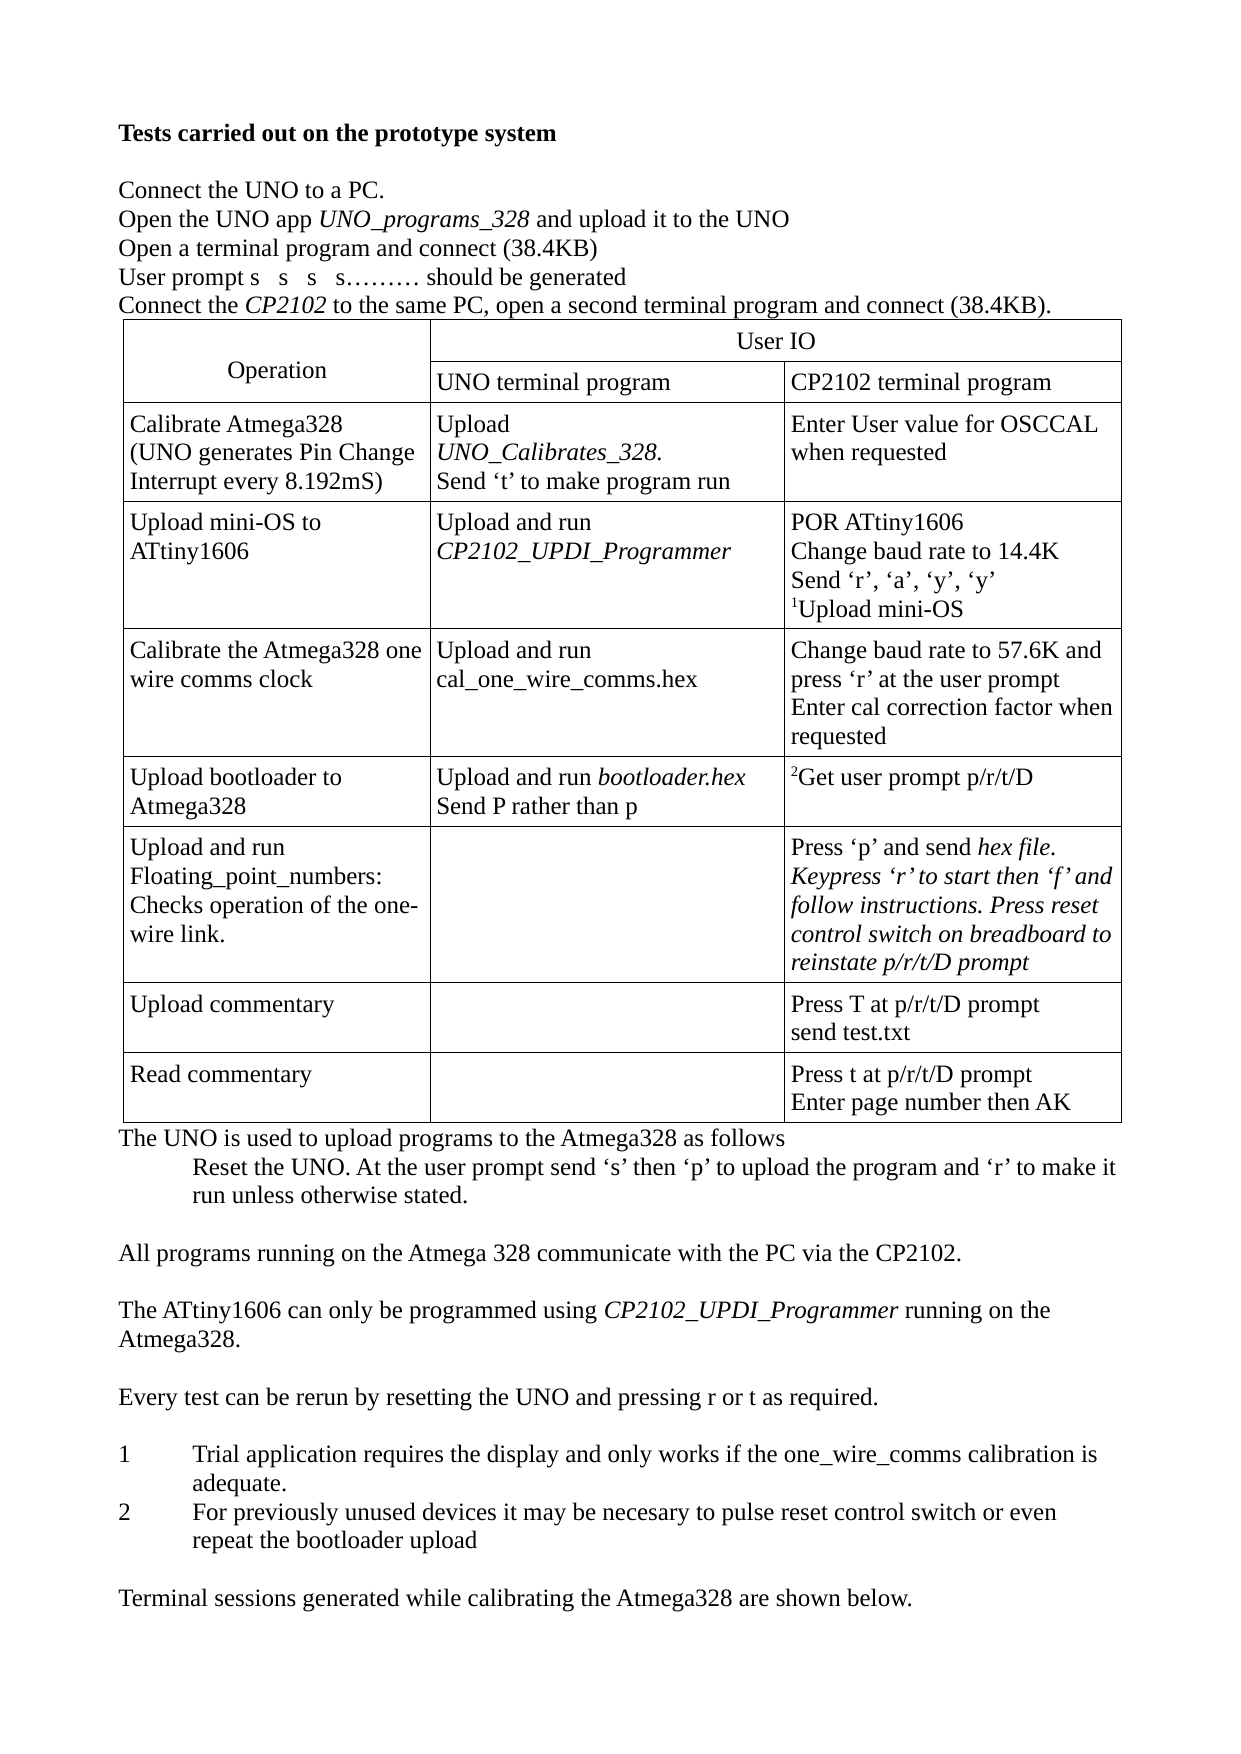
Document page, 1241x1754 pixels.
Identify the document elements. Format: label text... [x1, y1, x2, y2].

text Connect the UNO to a PC. [118, 176, 1122, 204]
text 2 For previously unused devices it may be necesary to pulse reset control switch or even repeat the bootloader upload [118, 1497, 1122, 1554]
text Tests carried out on the prototype system [118, 118, 1122, 147]
table_cell Enter User value for OSCCAL when requested [785, 403, 1121, 501]
table_cell CP2102 terminal program [785, 362, 1121, 402]
text 1 Trial application requires the display and only works if the one_wire_comms calibration is adequate. [118, 1439, 1122, 1497]
table_cell Upload and run bootloader.hex Send P rather than p [431, 757, 784, 826]
table_cell UNO terminal program [431, 362, 784, 402]
table_cell [431, 1053, 784, 1122]
table_cell [431, 983, 784, 1052]
table_cell Upload and run cal_one_wire_comms.hex [431, 629, 784, 756]
text Open a terminal program and connect (38.4KB) [118, 233, 1122, 262]
table_cell Upload and run Floating_point_numbers: Checks operation of the one-wire link. [124, 827, 430, 982]
table_cell Press ‘p’ and send hex file. Keypress ‘r’ to start then ‘f’ and follow instructions. Press reset control switch on breadboard to reinstate p/r/t/D prompt [785, 827, 1121, 982]
table_header Operation [124, 320, 430, 402]
table_cell Read commentary [124, 1053, 430, 1122]
table_cell Press T at p/r/t/D prompt send test.txt [785, 983, 1121, 1052]
table_cell Upload UNO_Calibrates_328. Send ‘t’ to make program run [431, 403, 784, 501]
table_cell Change baud rate to 57.6K and press ‘r’ at the user prompt Enter cal correction factor when requested [785, 629, 1121, 756]
text Reset the UNO. At the user prompt send ‘s’ then ‘p’ to upload the program and ‘r’ to make it [192, 1152, 1122, 1180]
text The UNO is used to upload programs to the Atmega328 as follows [118, 1123, 1122, 1152]
table_cell Press t at p/r/t/D prompt Enter page number then AK [785, 1053, 1121, 1122]
text The ATtiny1606 can only be programmed using CP2102_UPDI_Programmer running on the Atmega328. [118, 1295, 1122, 1353]
table_header User IO [431, 320, 1121, 361]
table_cell Calibrate the Atmega328 one wire comms clock [124, 629, 430, 756]
text Connect the CP2102 to the same PC, open a second terminal program and connect (38.4KB). [118, 291, 1122, 319]
table_cell [431, 827, 784, 982]
text Open the UNO app UNO_programs_328 and upload it to the UNO [118, 204, 1122, 233]
table_cell Calibrate Atmega328 (UNO generates Pin Change Interrupt every 8.192mS) [124, 403, 430, 501]
table_cell Upload and run CP2102_UPDI_Programmer [431, 502, 784, 628]
table_cell Upload bootloader to Atmega328 [124, 757, 430, 826]
text Every test can be rerun by resetting the UNO and pressing r or t as required. [118, 1382, 1122, 1410]
text User prompt s s s s……… should be generated [118, 262, 1122, 291]
table_cell Upload commentary [124, 983, 430, 1052]
text Terminal sessions generated while calibrating the Atmega328 are shown below. [118, 1583, 1122, 1612]
table_cell Upload mini-OS to ATtiny1606 [124, 502, 430, 628]
table_cell POR ATtiny1606 Change baud rate to 14.4K Send ‘r’, ‘a’, ‘y’, ‘y’ 1Upload mini-OS [785, 502, 1121, 628]
table_cell 2Get user prompt p/r/t/D [785, 757, 1121, 826]
text run unless otherwise stated. [192, 1180, 1122, 1209]
text All programs running on the Atmega 328 communicate with the PC via the CP2102. [118, 1238, 1122, 1267]
